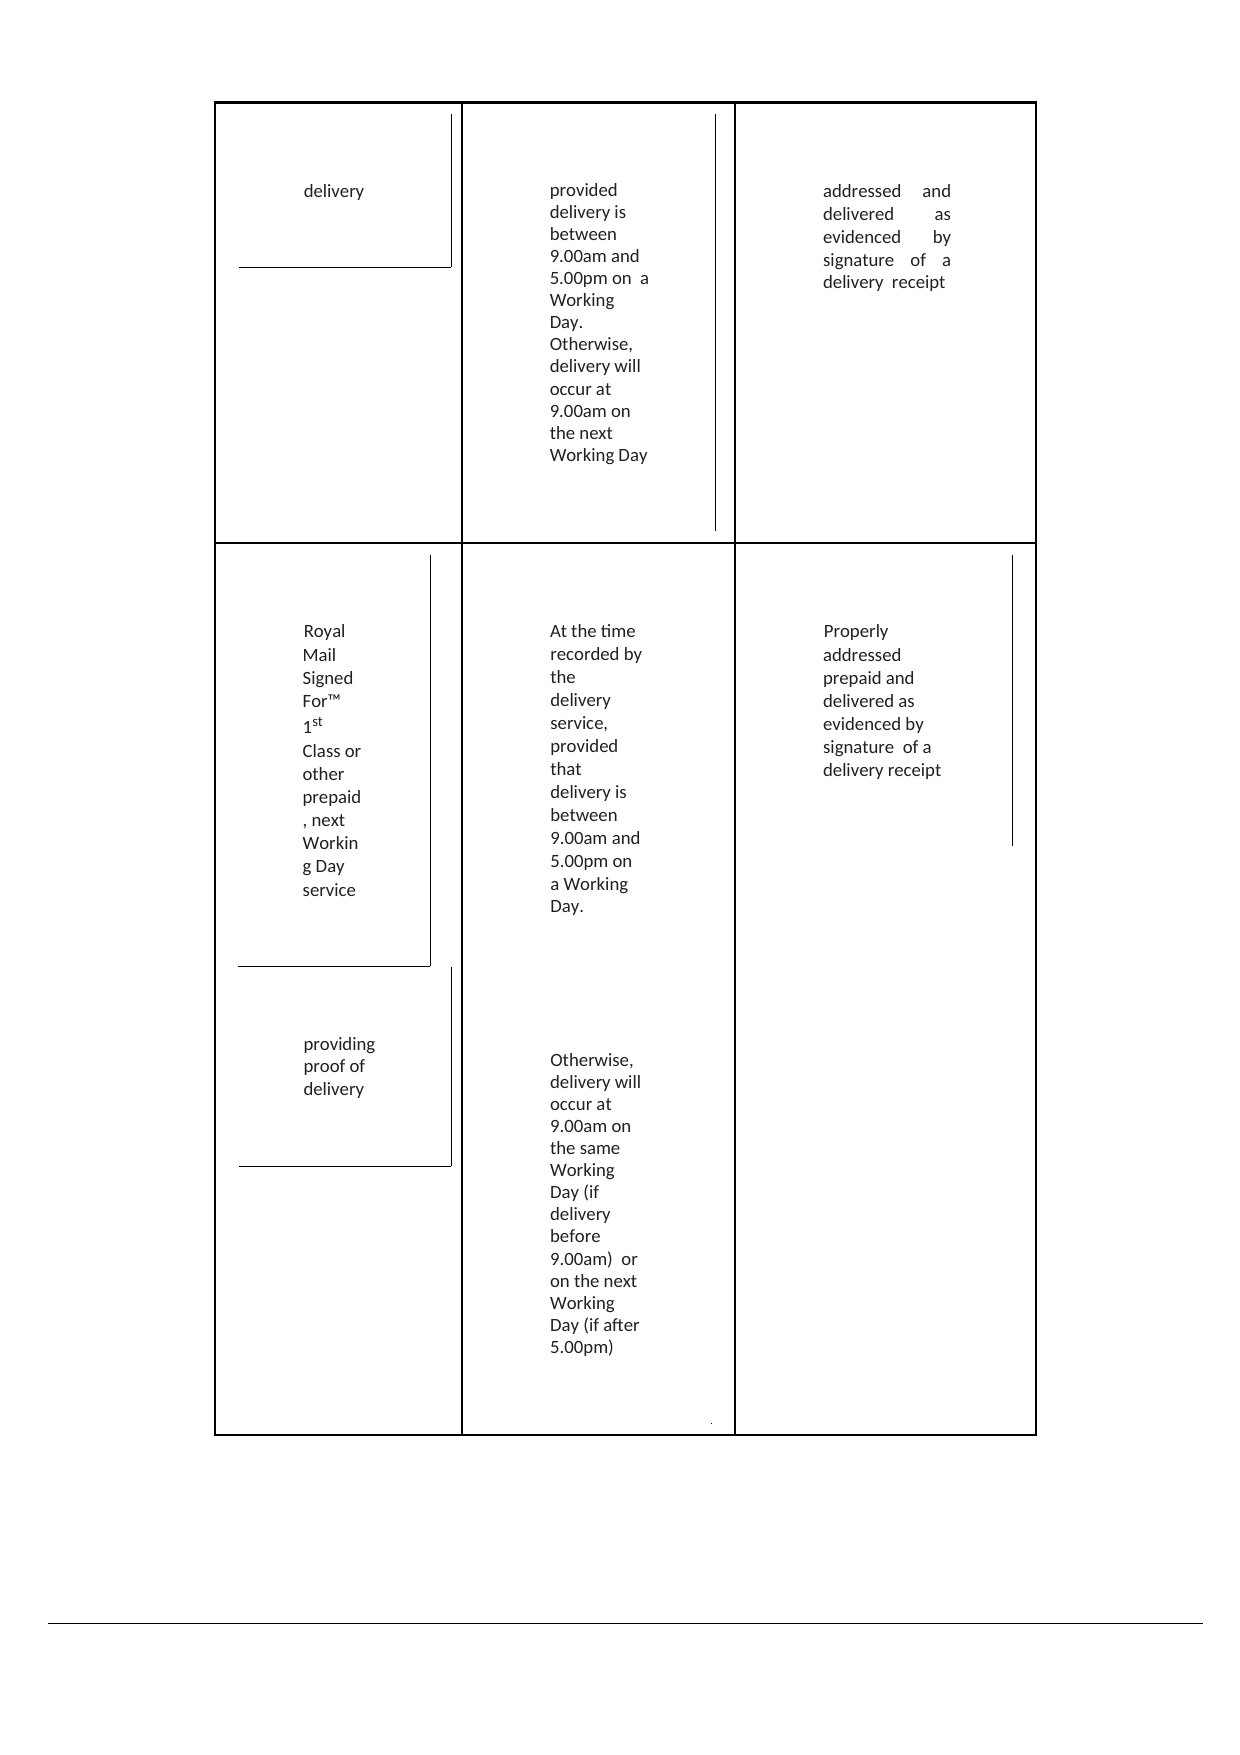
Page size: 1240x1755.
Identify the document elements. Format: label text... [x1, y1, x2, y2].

table_cell delivery [216, 104, 461, 542]
table_cell At the time recorded by the delivery service, provided that delivery is between 9.00am and 5.00pm on a Working Day. Otherwise, delivery will occur at 9.00am on the same Working Day (if delivery before 9.00am) or on the next Working Day (if after 5.00pm) [463, 544, 734, 1434]
table_cell Royal Mail Signed For™ 1st Class or other prepaid, next Working Day service providing proof of delivery [216, 544, 461, 1434]
table_cell addressed and delivered as evidenced by signature of a delivery receipt [736, 104, 1035, 542]
table_cell Properly addressed prepaid and delivered as evidenced by signature of a delivery receipt [736, 544, 1035, 1434]
table_cell provided delivery is between 9.00am and 5.00pm on a Working Day. Otherwise, delivery will occur at 9.00am on the next Working Day [463, 104, 734, 542]
